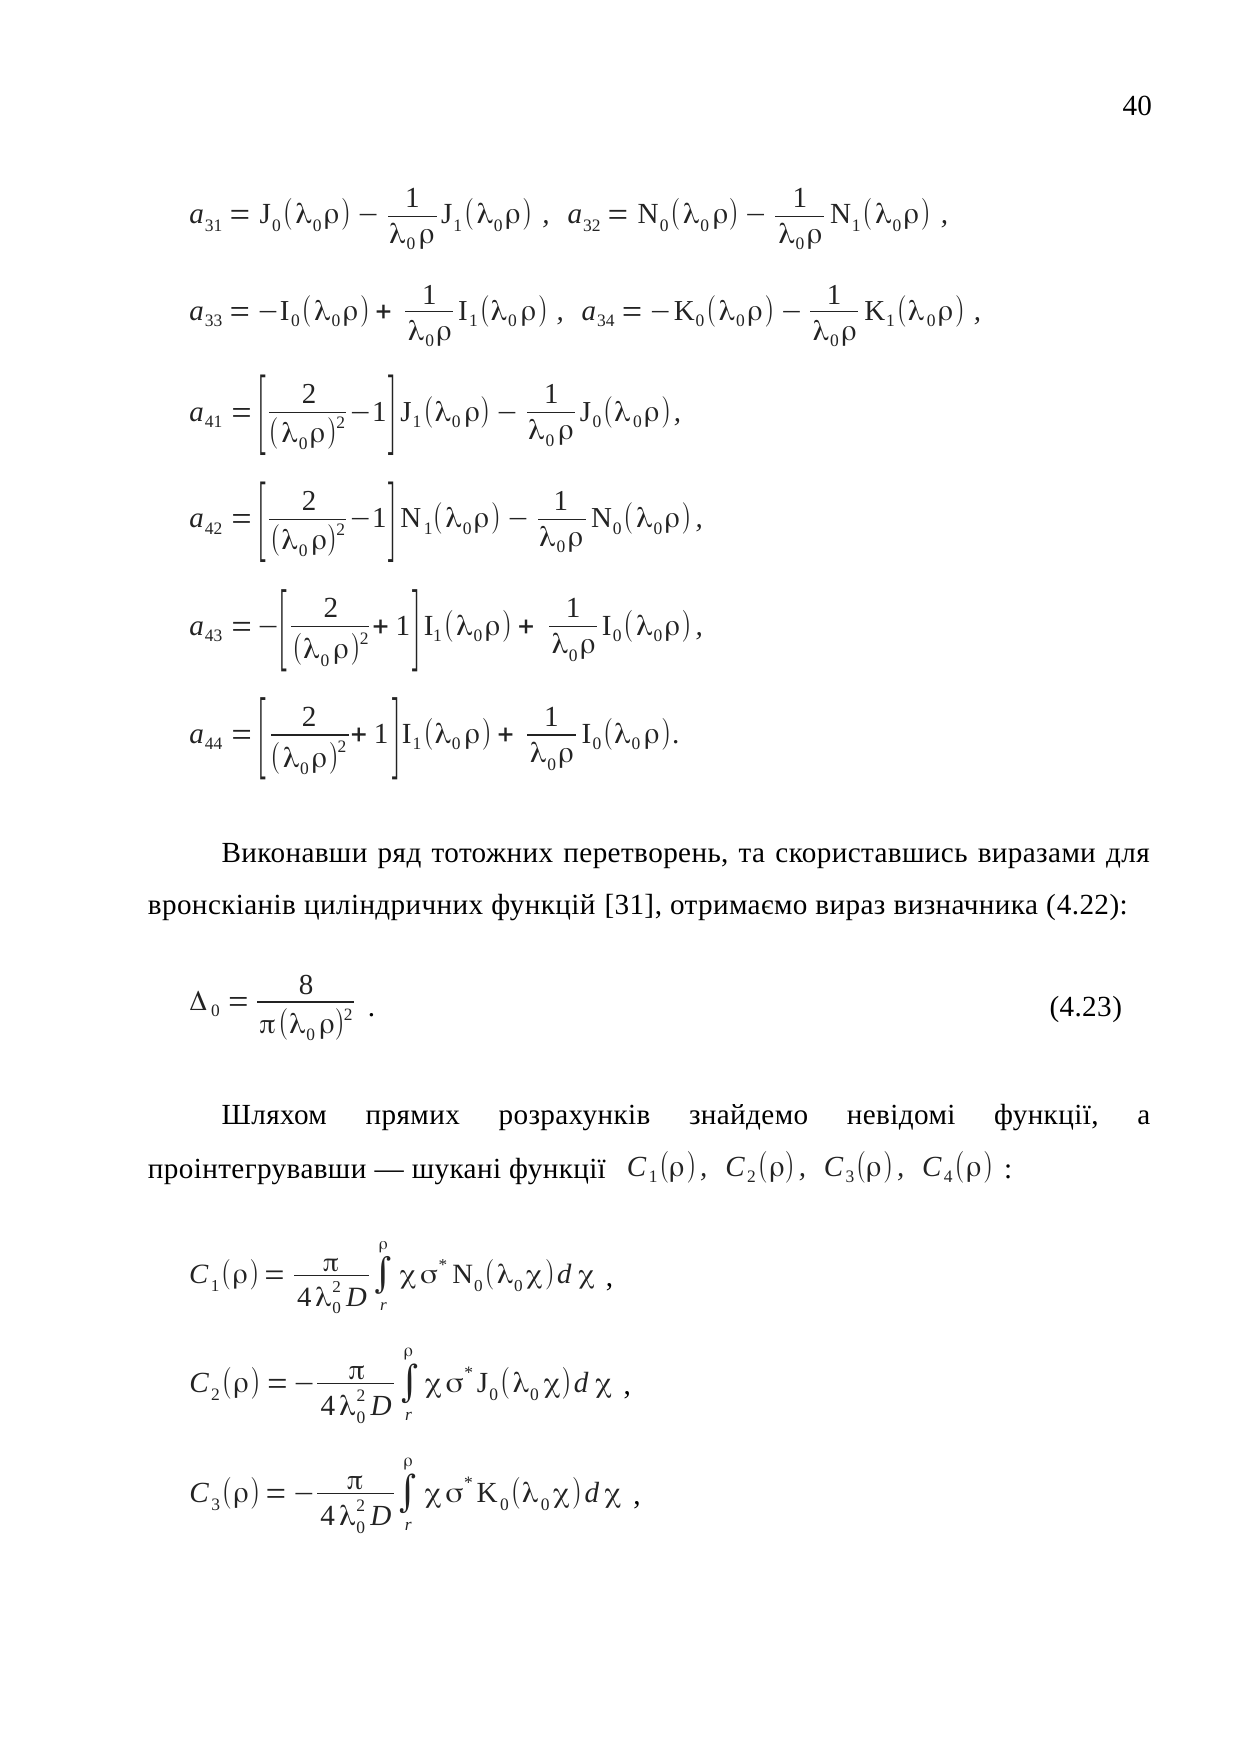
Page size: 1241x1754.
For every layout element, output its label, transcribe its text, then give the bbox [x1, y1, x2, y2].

text , [148, 1421, 1152, 1567]
text Виконавши ряд тотожних перетворень, та скориставшись виразами для вронскіанів циліндричних функцій [31], отримаємо вираз визначника (4.22): [148, 835, 1152, 920]
text Шляхом прямих розрахунків знайдемо невідомі функції, а проінтегрувавши — шукані функції : [148, 1097, 1152, 1187]
text , [148, 1311, 1152, 1421]
text , [148, 1206, 1152, 1311]
text . (4.23) [148, 940, 1152, 1074]
